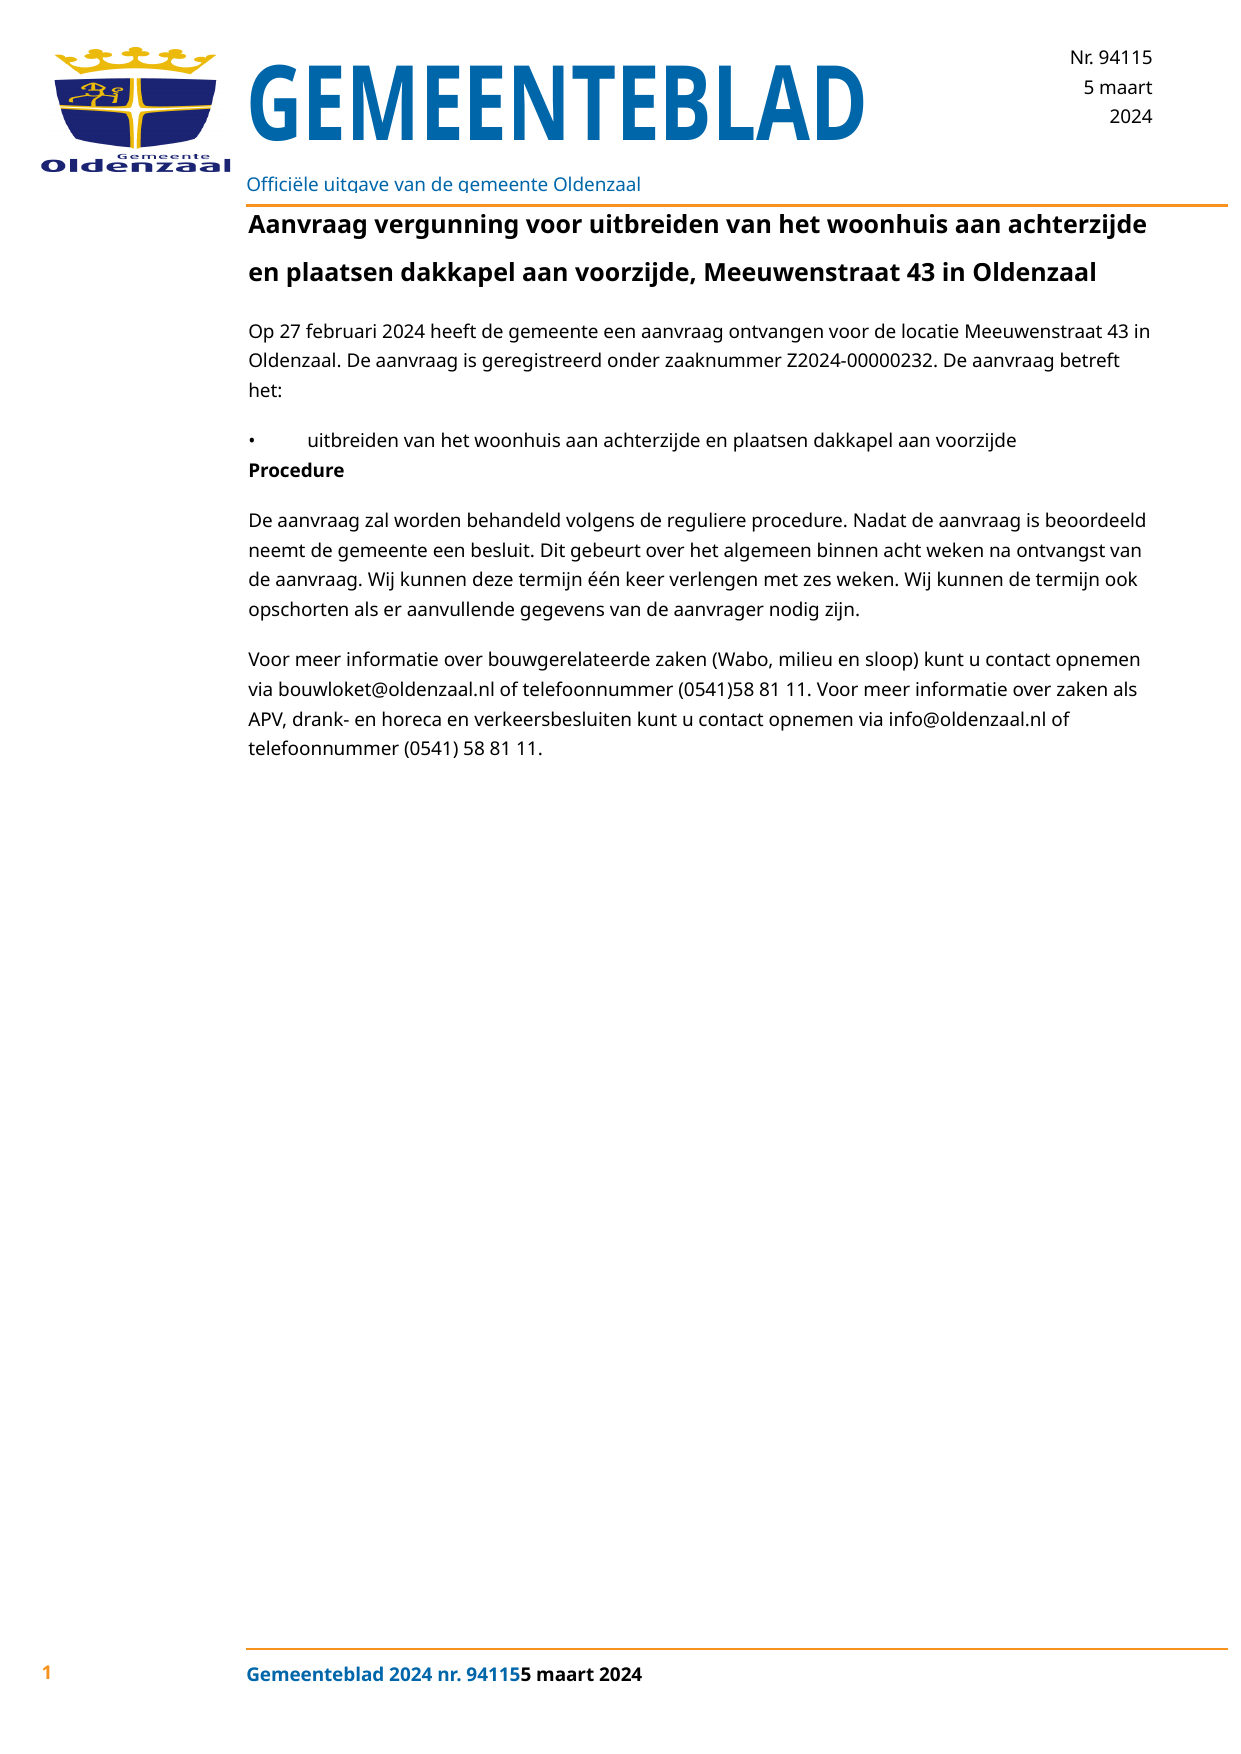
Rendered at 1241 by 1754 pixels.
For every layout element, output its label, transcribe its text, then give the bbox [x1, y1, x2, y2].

text Voor meer informatie over bouwgerelateerde zaken (Wabo, milieu en sloop) kunt u contact opnemen via bouwloket@oldenzaal.nl of telefoonnummer (0541)58 81 11. Voor meer informatie over zaken als APV, drank- en horeca en verkeersbesluiten kunt u contact opnemen via info@oldenzaal.nl of telefoonnummer (0541) 58 81 11. [248, 647, 1152, 761]
picture [41, 47, 231, 172]
text De aanvraag zal worden behandeld volgens de reguliere procedure. Nadat de aanvraag is beoordeeld neemt de gemeente een besluit. Dit gebeurt over het algemeen binnen acht weken na ontvangst van de aanvraag. Wij kunnen deze termijn één keer verlengen met zes weken. Wij kunnen de termijn ook opschorten als er aanvullende gegevens van de aanvrager nodig zijn. [248, 507, 1152, 622]
text Aanvraag vergunning voor uitbreiden van het woonhuis aan achterzijde en plaatsen dakkapel aan voorzijde, Meeuwenstraat 43 in Oldenzaal [248, 207, 1152, 288]
text Op 27 februari 2024 heeft de gemeente een aanvraag ontvangen voor de locatie Meeuwenstraat 43 in Oldenzaal. De aanvraag is geregistreerd onder zaaknummer Z2024-00000232. De aanvraag betreft het: [248, 318, 1152, 403]
list uitbreiden van het woonhuis aan achterzijde en plaatsen dakkapel aan voorzijde [248, 427, 1152, 453]
text Procedure [248, 457, 1152, 483]
